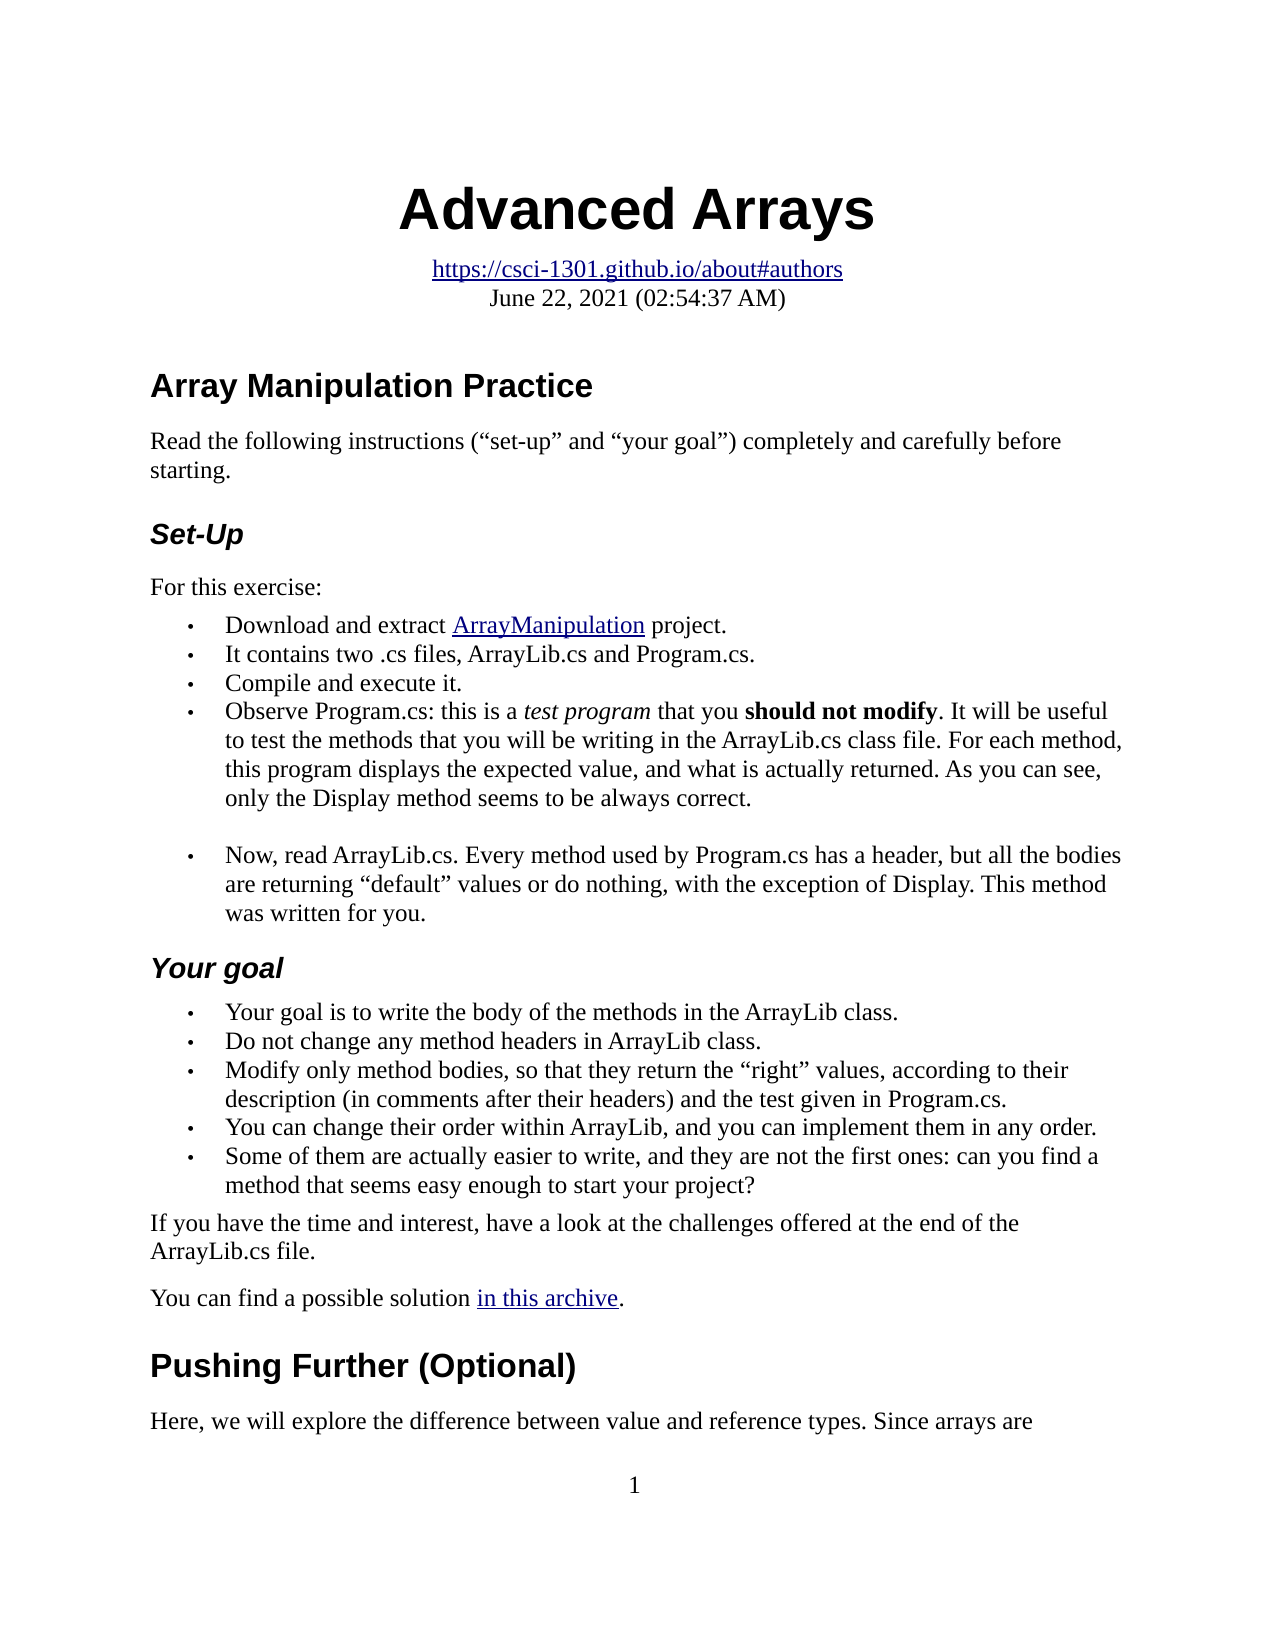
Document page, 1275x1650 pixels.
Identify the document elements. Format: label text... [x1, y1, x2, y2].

list It contains two .cs files, ArrayLib.cs and Program.cs. [187, 639, 1125, 668]
list Your goal is to write the body of the methods in the ArrayLib class. [187, 997, 1125, 1026]
text Here, we will explore the difference between value and reference types. Since arrays are [150, 1406, 1125, 1434]
list Do not change any method headers in ArrayLib class. [187, 1026, 1125, 1055]
list Compile and execute it. [187, 668, 1125, 696]
text June 22, 2021 (02:54:37 AM) [150, 283, 1125, 312]
subtitle Pushing Further (Optional) [150, 1346, 1125, 1384]
list You can change their order within ArrayLib, and you can implement them in any order. [187, 1112, 1125, 1141]
text Read the following instructions (“set-up” and “your goal”) completely and carefully before starting. [150, 426, 1125, 483]
list Modify only method bodies, so that they return the “right” values, according to their description (in comments after their headers) and the test given in Program.cs. [187, 1055, 1125, 1112]
text https://csci-1301.github.io/about#authors [150, 254, 1125, 283]
list Some of them are actually easier to write, and they are not the first ones: can you find a method that seems easy enough to start your project? [187, 1141, 1125, 1199]
text You can find a possible solution in this archive. [150, 1283, 1125, 1312]
list Now, read ArrayLib.cs. Every method used by Program.cs has a header, but all the bodies are returning “default” values or do nothing, with the exception of Display. This method was written for you. [187, 840, 1125, 926]
text For this exercise: [150, 572, 1125, 601]
list Observe Program.cs: this is a test program that you should not modify. It will be useful to test the methods that you will be writing in the ArrayLib.cs class file. For each method, this program displays the expected value, and what is actually returned. As you can see, only the Display method seems to be always correct. [187, 696, 1125, 840]
list Download and extract ArrayManipulation project. [187, 610, 1125, 639]
text If you have the time and interest, have a look at the challenges offered at the end of the ArrayLib.cs file. [150, 1208, 1125, 1265]
subtitle Set-Up [150, 517, 1125, 551]
title Advanced Arrays [150, 175, 1125, 242]
subtitle Your goal [150, 951, 1125, 985]
subtitle Array Manipulation Practice [150, 366, 1125, 404]
